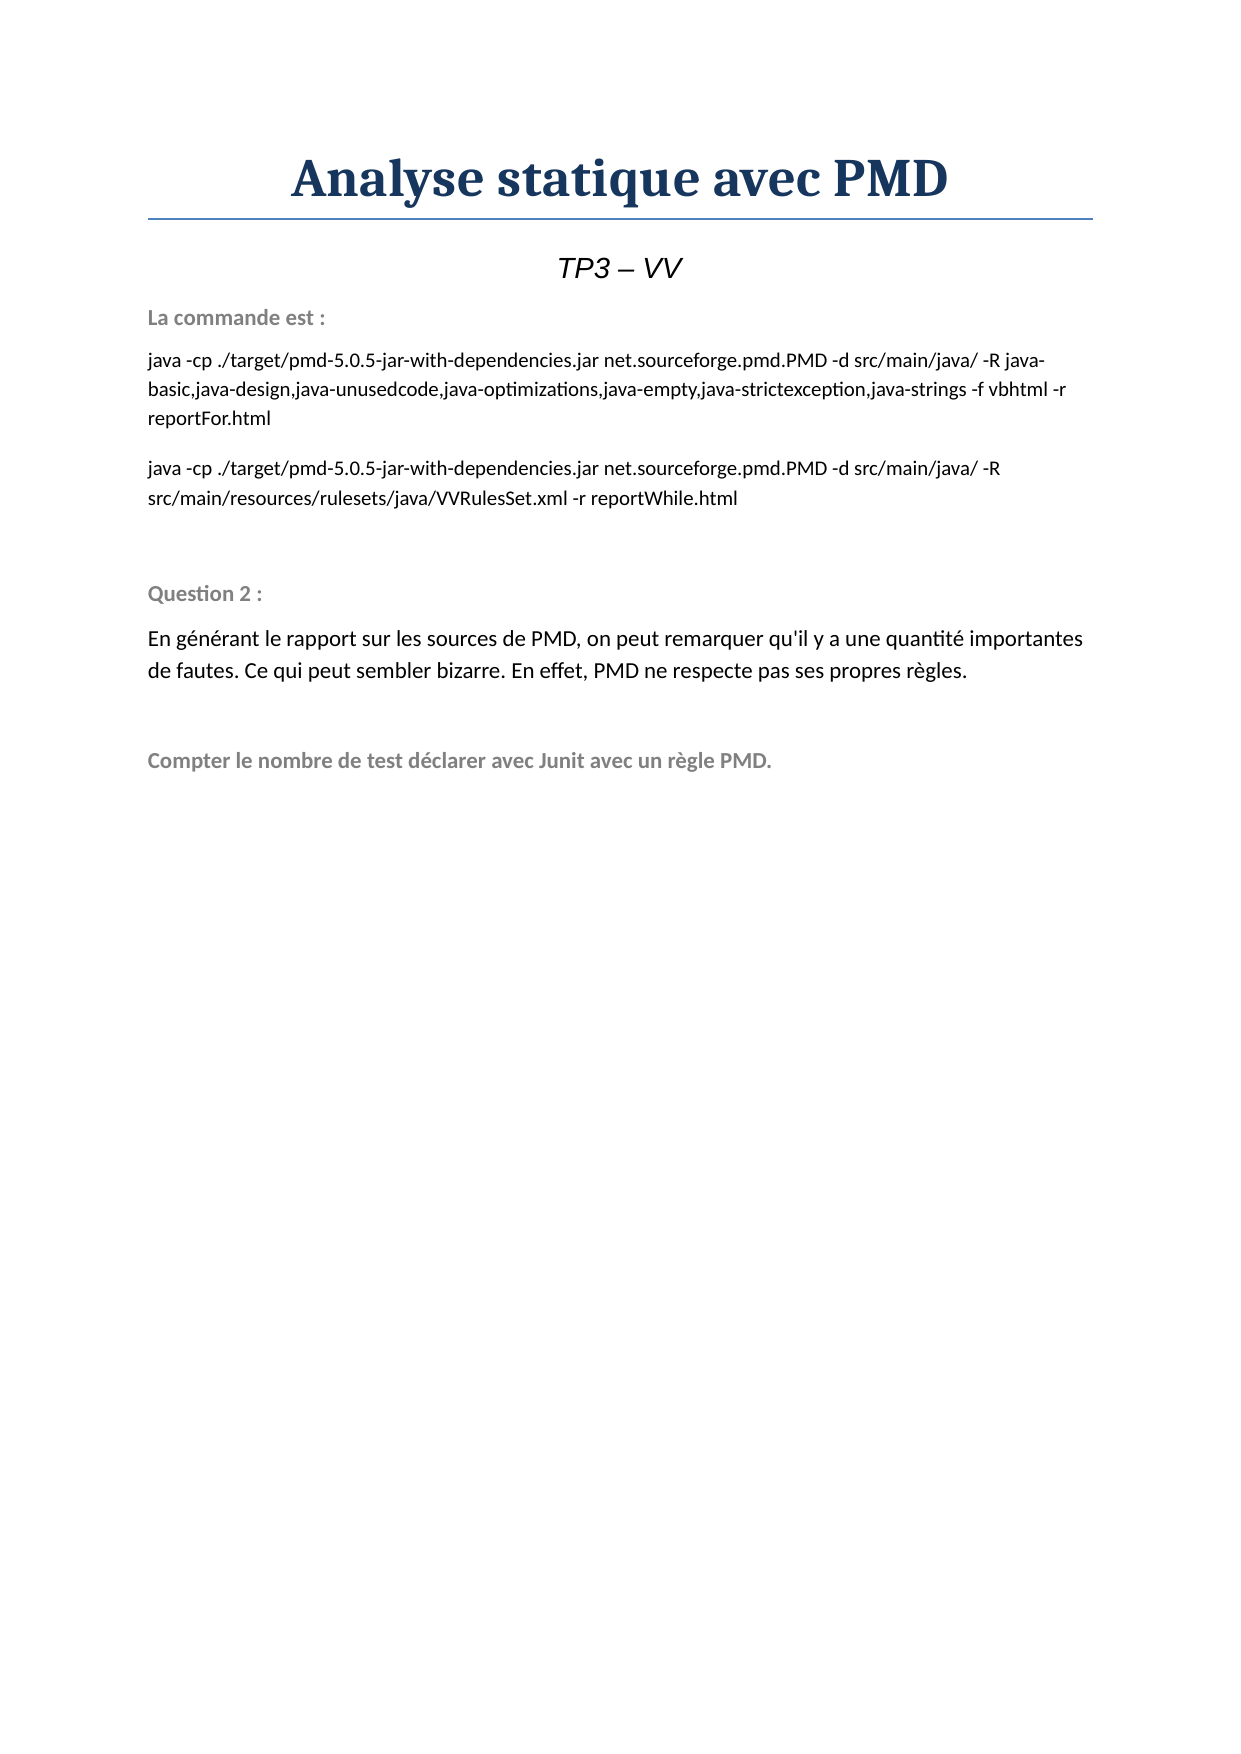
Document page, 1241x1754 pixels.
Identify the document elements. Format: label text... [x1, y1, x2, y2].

text java -cp ./target/pmd-5.0.5-jar-with-dependencies.jar net.sourceforge.pmd.PMD -d src/main/java/ -R src/main/resources/rulesets/java/VVRulesSet.xml -r reportWhile.html [148, 456, 1093, 510]
text java -cp ./target/pmd-5.0.5-jar-with-dependencies.jar net.sourceforge.pmd.PMD -d src/main/java/ -R java-basic,java-design,java-unusedcode,java-optimizations,java-empty,java-strictexception,java-strings -f vbhtml -r reportFor.html [148, 347, 1093, 431]
text Compter le nombre de test déclarer avec Junit avec un règle PMD. [148, 746, 1093, 774]
text La commande est : [148, 303, 1093, 331]
text Question 2 : [148, 579, 1093, 607]
text En générant le rapport sur les sources de PMD, on peut remarquer qu'il y a une quantité importantes de fautes. Ce qui peut sembler bizarre. En effet, PMD ne respecte pas ses propres règles. [148, 624, 1093, 684]
subtitle TP3 – VV [148, 252, 1093, 285]
title Analyse statique avec PMD [148, 148, 1093, 218]
